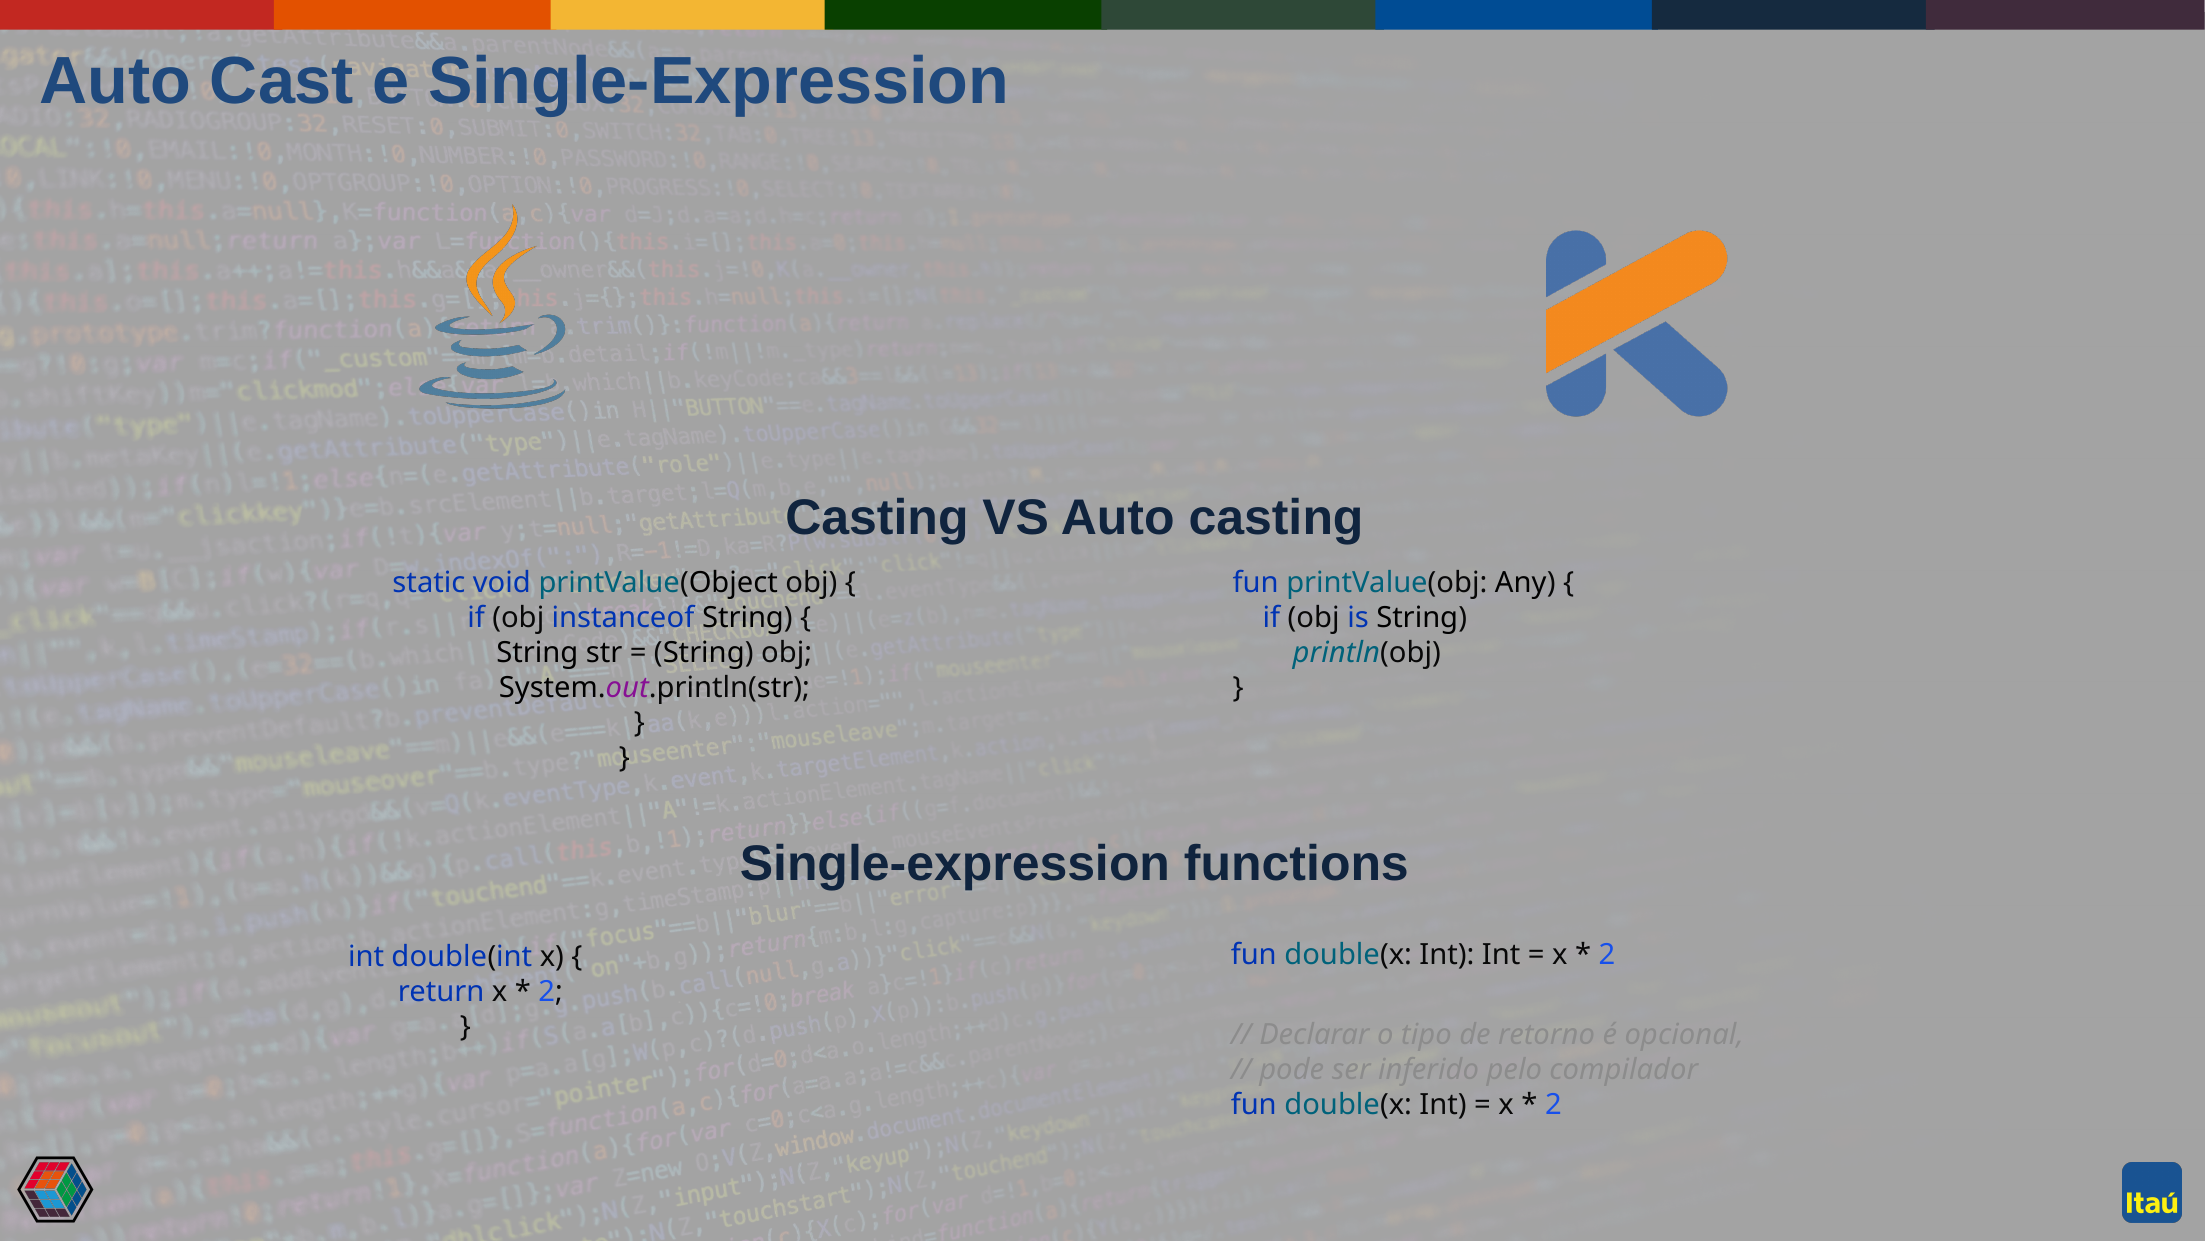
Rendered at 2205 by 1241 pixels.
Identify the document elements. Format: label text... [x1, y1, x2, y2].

picture [15, 1149, 95, 1229]
text_box Auto Cast e Single-Expression [39, 25, 1587, 127]
text_box fun double(x: Int): Int = x * 2 // Declarar o tipo de retorno é opcional, // pode ser inferido pelo compilador fun double(x: Int) = x * 2 [1216, 928, 1835, 1213]
text_box int double(int x) { return x * 2; } [255, 929, 675, 1139]
text_box static void printValue(Object obj) { if (obj instanceof String) { String str = (String) obj; System.out.println(str); } } [251, 556, 997, 767]
text_box Casting VS Auto casting [247, 476, 1902, 527]
picture [415, 204, 570, 417]
text_box fun printValue(obj: Any) { if (obj is String) println(obj) } [1218, 556, 1944, 700]
picture [2122, 1162, 2182, 1223]
text_box Single-expression functions [247, 823, 1902, 928]
picture [1543, 230, 1730, 417]
